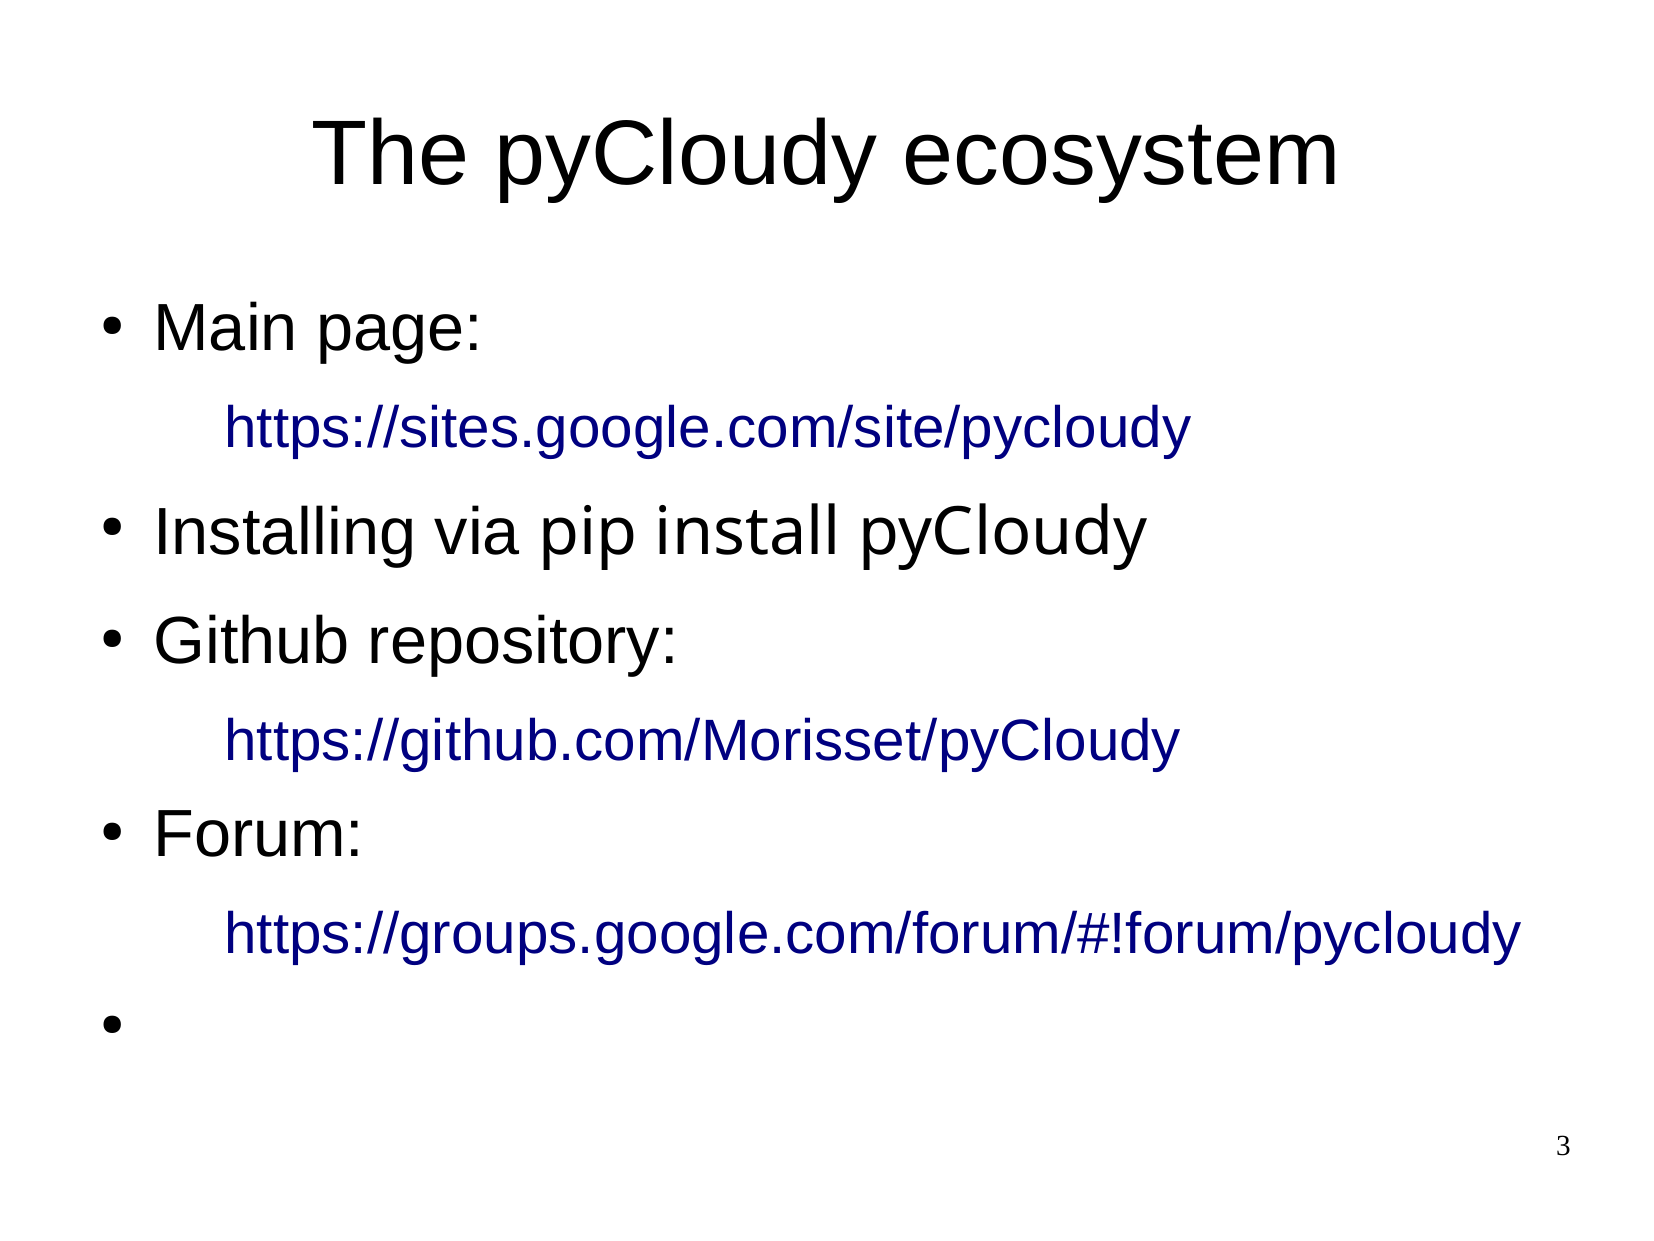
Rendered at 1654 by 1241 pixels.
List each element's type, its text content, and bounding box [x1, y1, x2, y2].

list Main page: https://sites.google.com/site/pycloudy Installing via pip install pyCloudy Github repository: https://github.com/Morisset/pyCloudy Forum: https://groups.google.com/forum/#!forum/pycloudy [82, 290, 1571, 1010]
title The pyCloudy ecosystem [82, 49, 1571, 257]
